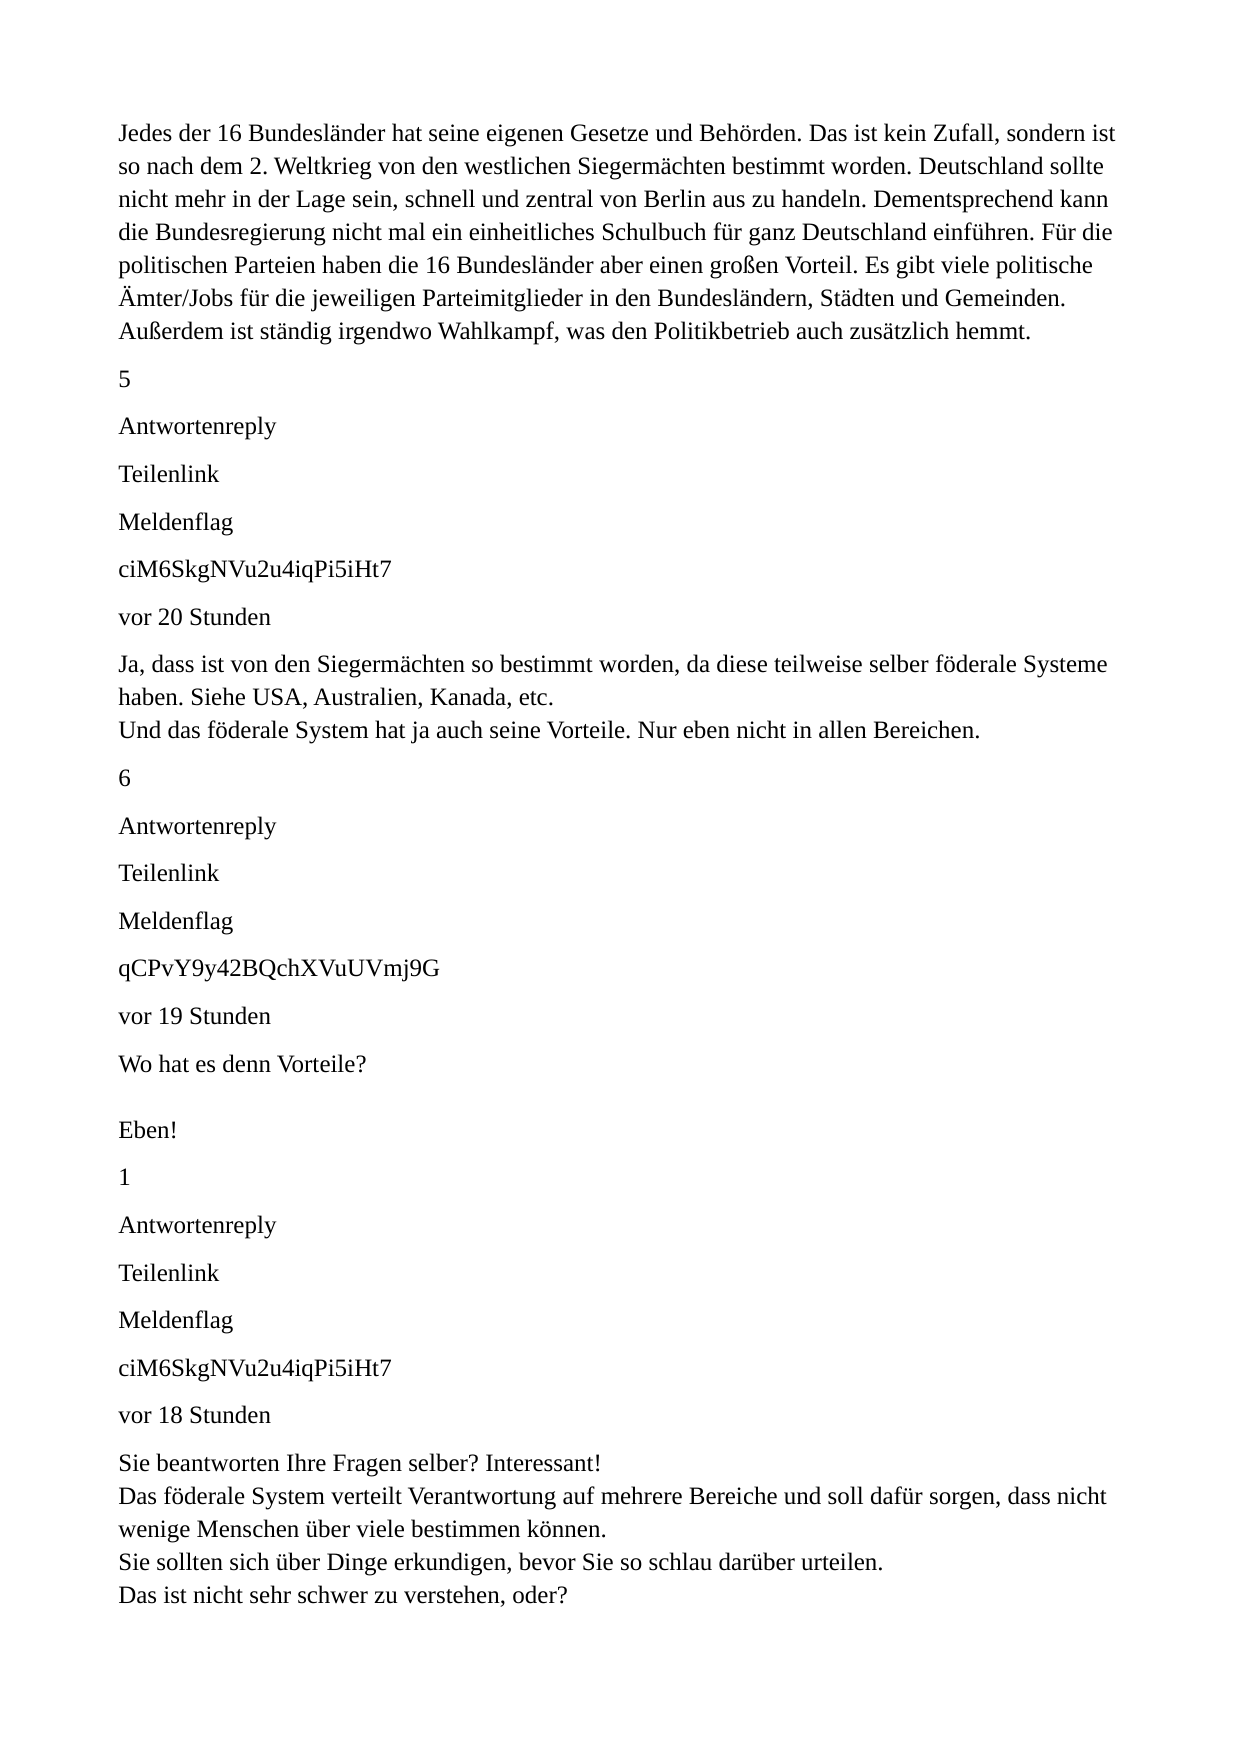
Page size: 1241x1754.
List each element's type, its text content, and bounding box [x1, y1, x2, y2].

text Antwortenreply [118, 1210, 1122, 1239]
text Teilenlink [118, 1258, 1122, 1286]
text Jedes der 16 Bundesländer hat seine eigenen Gesetze und Behörden. Das ist kein Zufall, sondern ist so nach dem 2. Weltkrieg von den westlichen Siegermächten bestimmt worden. Deutschland sollte nicht mehr in der Lage sein, schnell und zentral von Berlin aus zu handeln. Dementsprechend kann die Bundesregierung nicht mal ein einheitliches Schulbuch für ganz Deutschland einführen. Für die politischen Parteien haben die 16 Bundesländer aber einen großen Vorteil. Es gibt viele politische Ämter/Jobs für die jeweiligen Parteimitglieder in den Bundesländern, Städten und Gemeinden. Außerdem ist ständig irgendwo Wahlkampf, was den Politikbetrieb auch zusätzlich hemmt. [118, 118, 1122, 345]
text qCPvY9y42BQchXVuUVmj9G [118, 953, 1122, 982]
text Meldenflag [118, 906, 1122, 935]
text 6 [118, 763, 1122, 792]
text Sie beantworten Ihre Fragen selber? Interessant! Das föderale System verteilt Verantwortung auf mehrere Bereiche und soll dafür sorgen, dass nicht wenige Menschen über viele bestimmen können. Sie sollten sich über Dinge erkundigen, bevor Sie so schlau darüber urteilen. Das ist nicht sehr schwer zu verstehen, oder? [118, 1448, 1122, 1609]
text Wo hat es denn Vorteile? Eben! [118, 1049, 1122, 1143]
text Meldenflag [118, 1305, 1122, 1334]
text Teilenlink [118, 459, 1122, 488]
text Antwortenreply [118, 411, 1122, 440]
text ciM6SkgNVu2u4iqPi5iHt7 [118, 554, 1122, 583]
text Teilenlink [118, 858, 1122, 887]
text vor 20 Stunden [118, 602, 1122, 631]
text vor 18 Stunden [118, 1400, 1122, 1429]
text vor 19 Stunden [118, 1001, 1122, 1030]
text 1 [118, 1162, 1122, 1191]
text 5 [118, 364, 1122, 393]
text Antwortenreply [118, 811, 1122, 839]
text ciM6SkgNVu2u4iqPi5iHt7 [118, 1353, 1122, 1382]
text Ja, dass ist von den Siegermächten so bestimmt worden, da diese teilweise selber föderale Systeme haben. Siehe USA, Australien, Kanada, etc. Und das föderale System hat ja auch seine Vorteile. Nur eben nicht in allen Bereichen. [118, 649, 1122, 744]
text Meldenflag [118, 507, 1122, 535]
